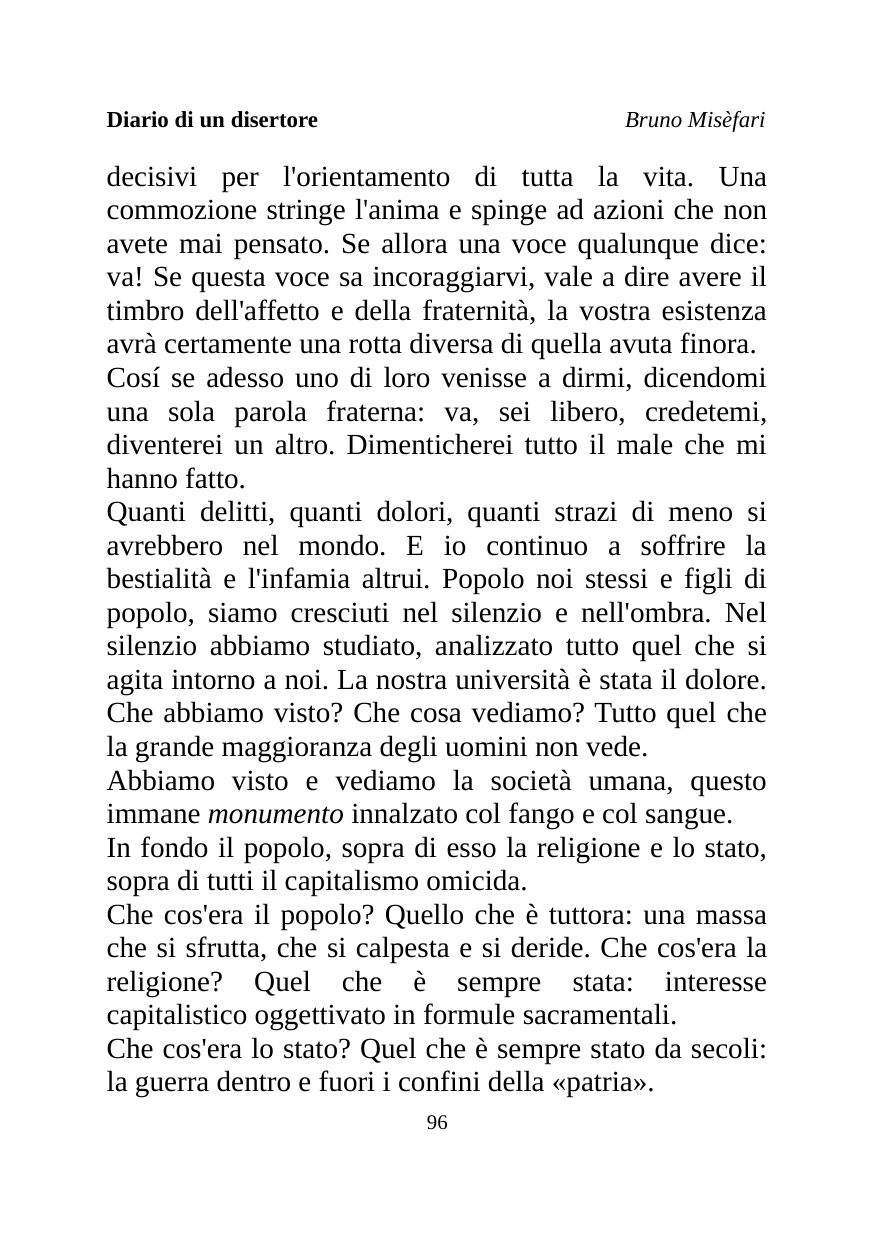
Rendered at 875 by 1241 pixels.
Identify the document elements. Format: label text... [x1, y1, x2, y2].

text Che cos'era lo stato? Quel che è sempre stato da secoli: la guerra dentro e fuori i confini della «patria». [106, 1031, 768, 1098]
text decisivi per l'orientamento di tutta la vita. Una commozione stringe l'anima e spinge ad azioni che non avete mai pensato. Se allora una voce qualunque dice: va! Se questa voce sa incoraggiarvi, vale a dire avere il timbro dell'affetto e della fraternità, la vostra esistenza avrà certamente una rotta diversa di quella avuta finora. [106, 159, 768, 360]
text Abbiamo visto e vediamo la società umana, questo immane monumento innalzato col fango e col sangue. [106, 763, 768, 830]
text In fondo il popolo, sopra di esso la religione e lo stato, sopra di tutti il capitalismo omicida. [106, 830, 768, 897]
text Che cos'era il popolo? Quello che è tuttora: una massa che si sfrutta, che si calpesta e si deride. Che cos'era la religione? Quel che è sempre stata: interesse capitalistico oggettivato in formule sacramentali. [106, 897, 768, 1031]
text Quanti delitti, quanti dolori, quanti strazi di meno si avrebbero nel mondo. E io continuo a soffrire la bestialità e l'infamia altrui. Popolo noi stessi e figli di popolo, siamo cresciuti nel silenzio e nell'ombra. Nel silenzio abbiamo studiato, analizzato tutto quel che si agita intorno a noi. La nostra università è stata il dolore. Che abbiamo visto? Che cosa vediamo? Tutto quel che la grande maggioranza degli uomini non vede. [106, 494, 768, 763]
text Cosí se adesso uno di loro venisse a dirmi, dicendomi una sola parola fraterna: va, sei libero, credetemi, diventerei un altro. Dimenticherei tutto il male che mi hanno fatto. [106, 360, 768, 494]
